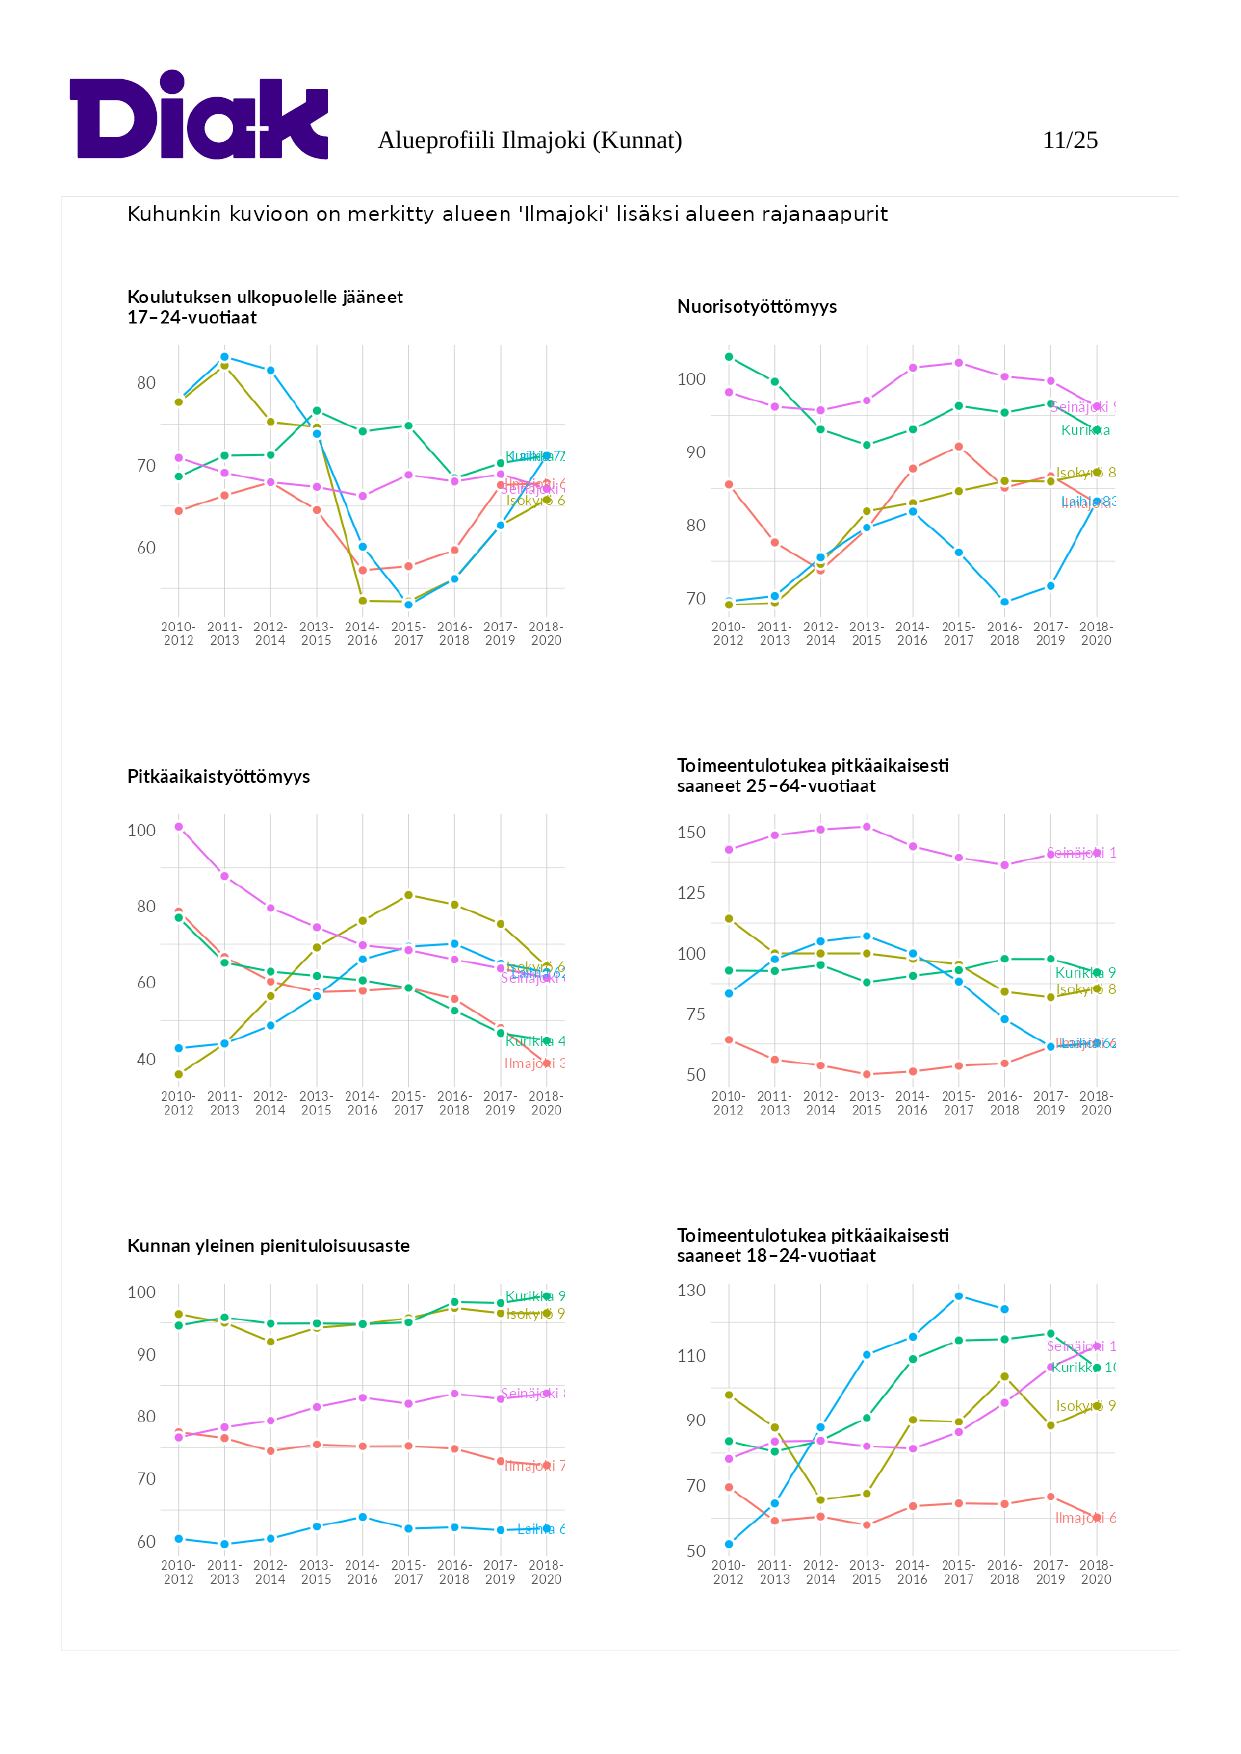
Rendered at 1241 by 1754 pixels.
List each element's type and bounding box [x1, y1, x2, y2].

picture [61, 196, 1179, 1651]
